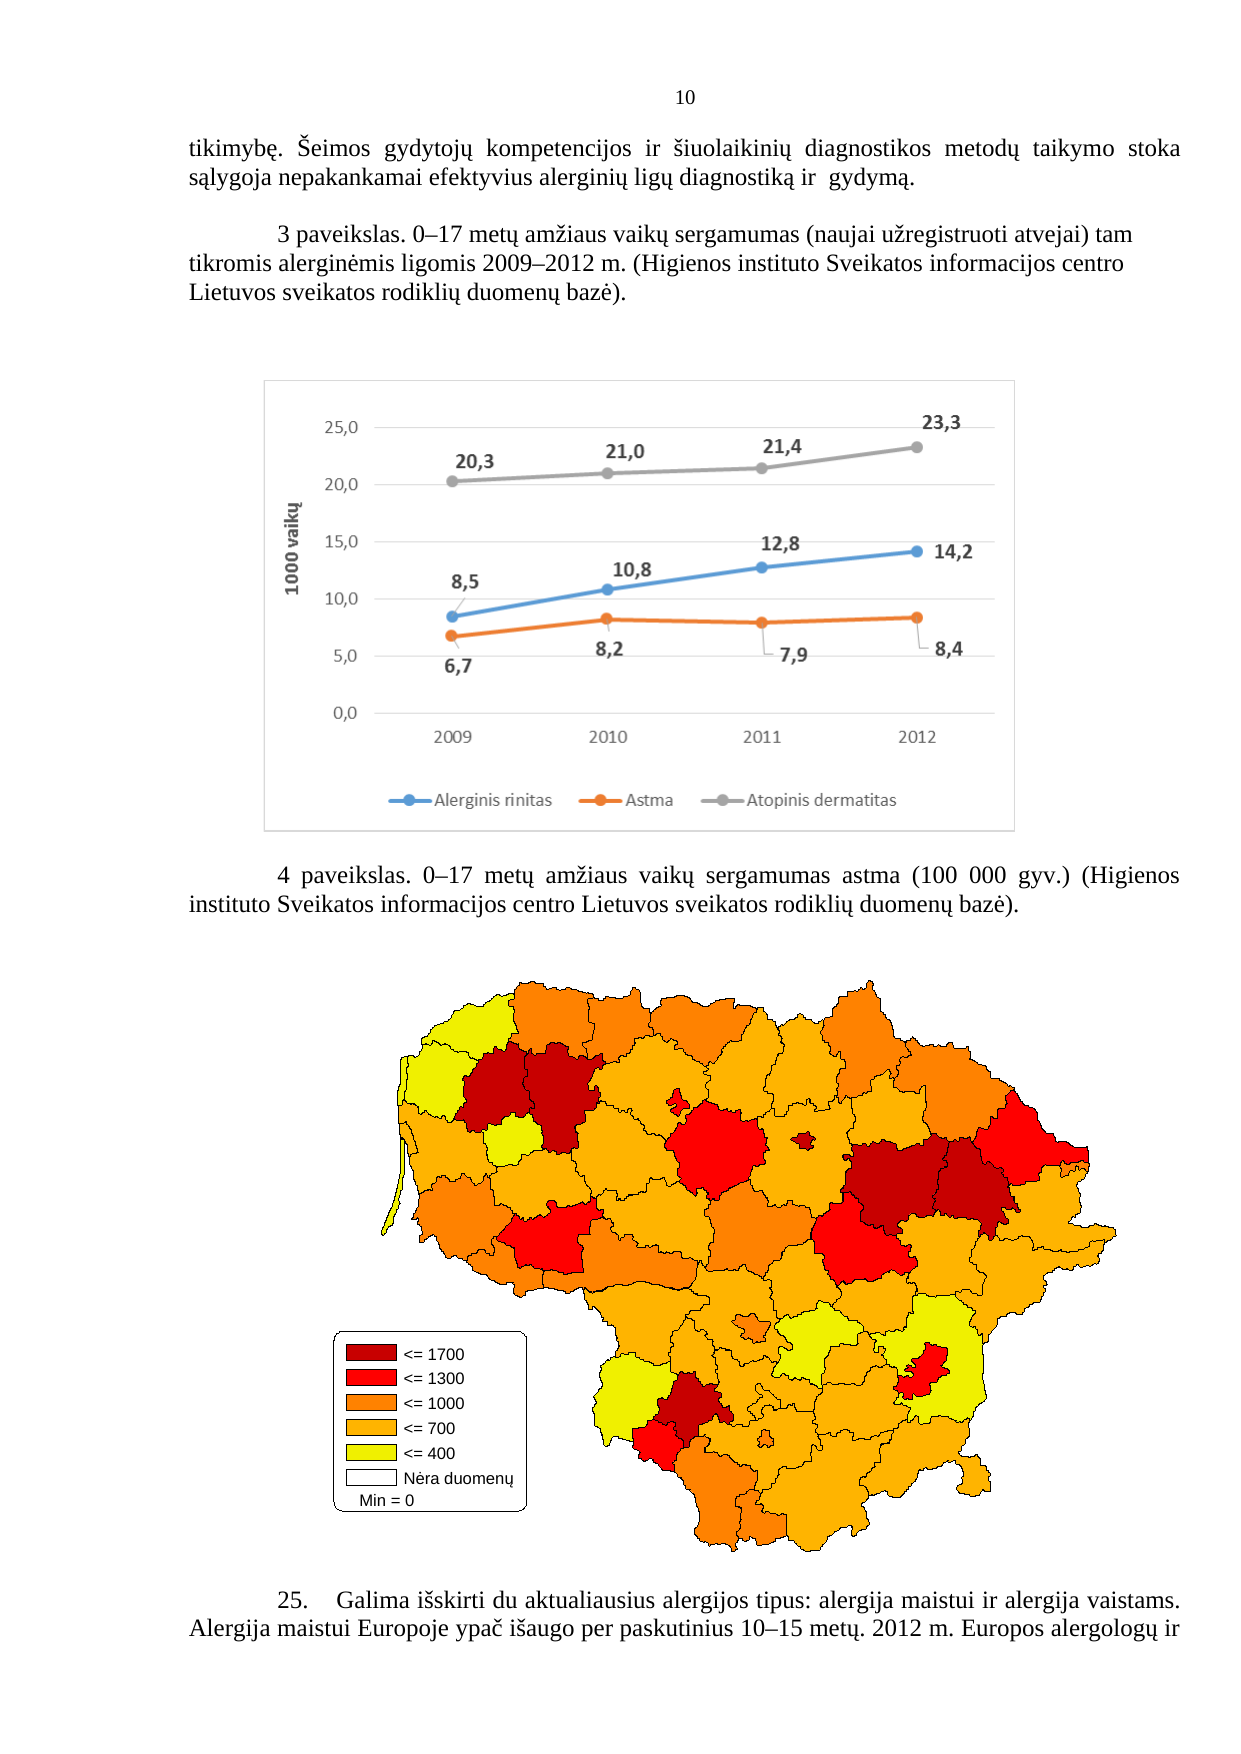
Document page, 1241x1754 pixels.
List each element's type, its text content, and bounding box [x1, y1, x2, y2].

text tikimybę. Šeimos gydytojų kompetencijos ir šiuolaikinių diagnostikos metodų taikymo stoka sąlygoja nepakankamai efektyvius alerginių ligų diagnostiką ir gydymą. [188, 133, 1181, 191]
text 4 paveikslas. 0–17 metų amžiaus vaikų sergamumas astma (100 000 gyv.) (Higienos instituto Sveikatos informacijos centro Lietuvos sveikatos rodiklių duomenų bazė). [188, 860, 1181, 918]
text 25. Galima išskirti du aktualiausius alergijos tipus: alergija maistui ir alergija vaistams. Alergija maistui Europoje ypač išaugo per paskutinius 10–15 metų. 2012 m. Europos alergologų ir [188, 1585, 1181, 1642]
text 3 paveikslas. 0–17 metų amžiaus vaikų sergamumas (naujai užregistruoti atvejai) tam tikromis alerginėmis ligomis 2009–2012 m. (Higienos instituto Sveikatos informacijos centro Lietuvos sveikatos rodiklių duomenų bazė). [188, 219, 1181, 306]
